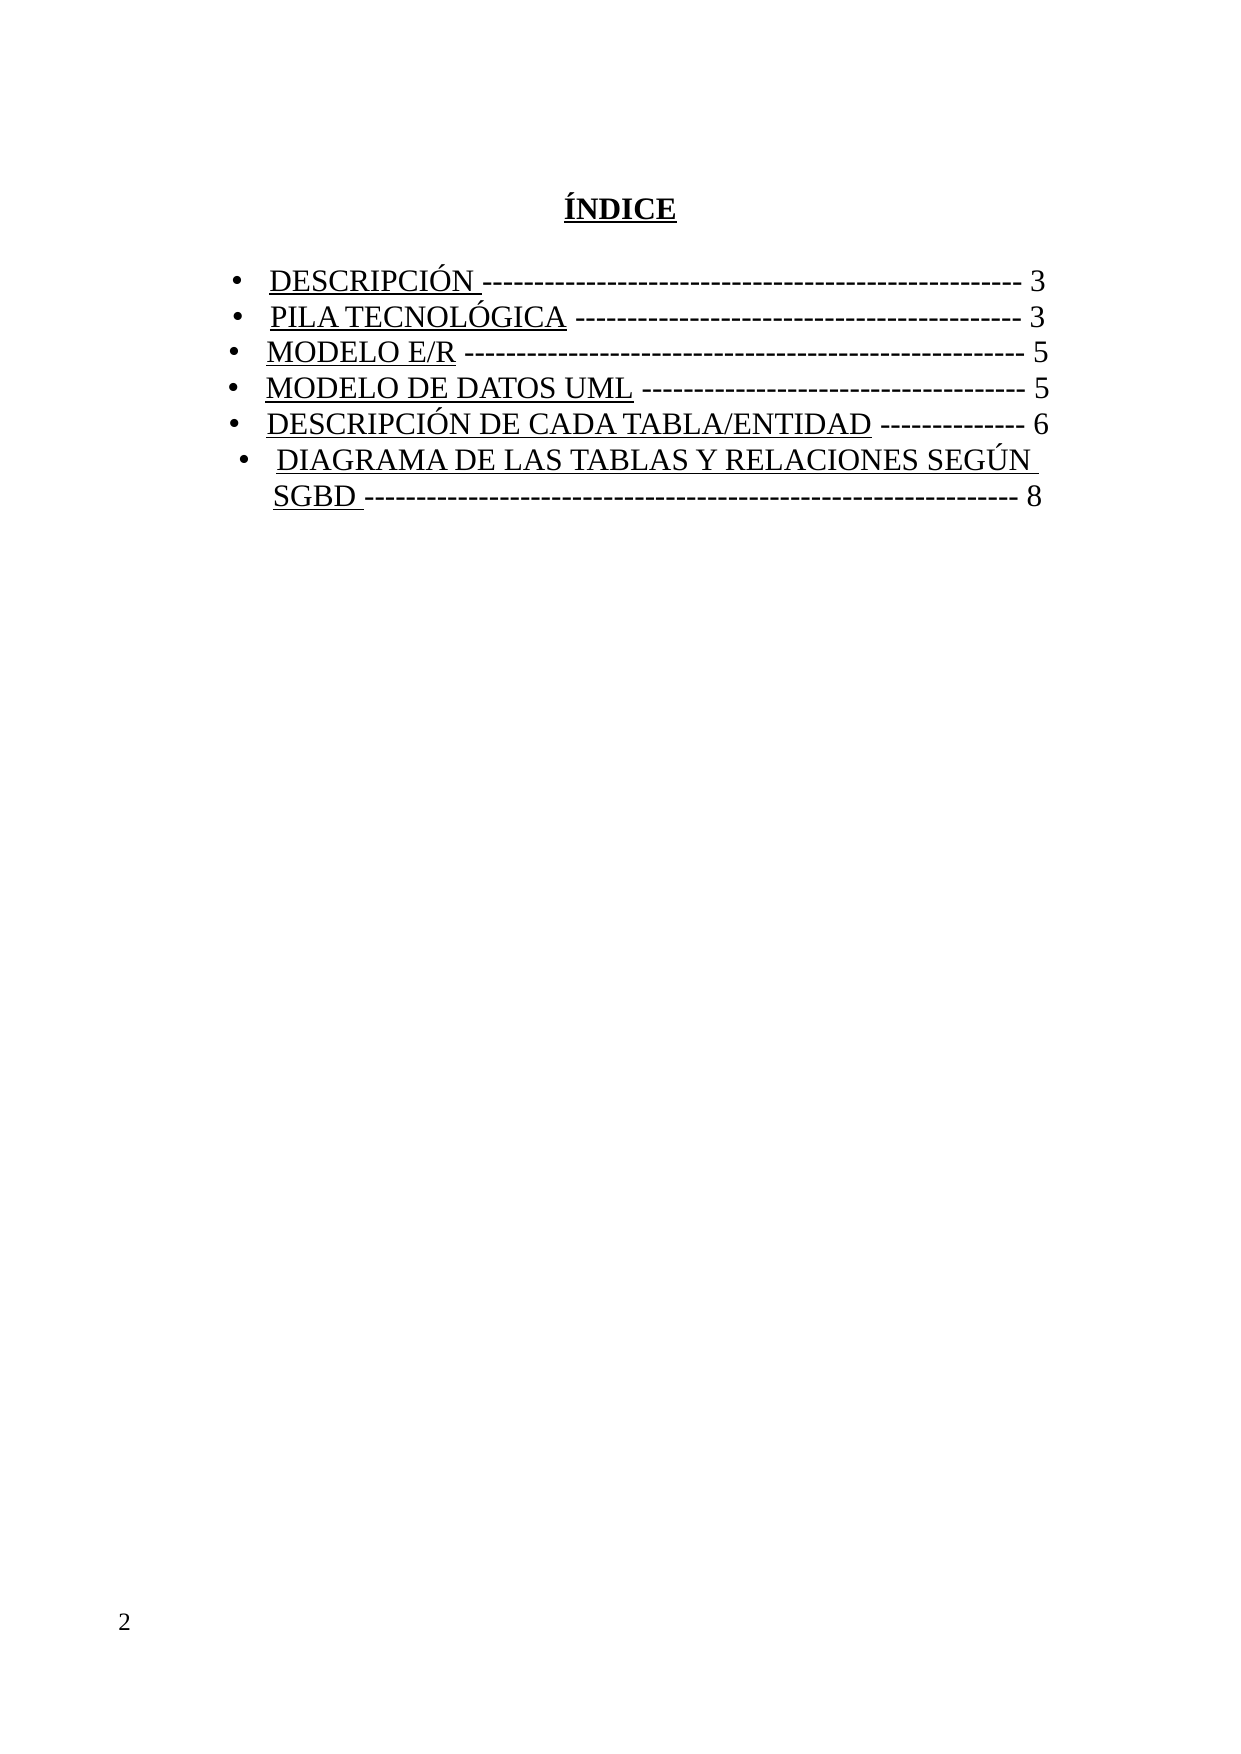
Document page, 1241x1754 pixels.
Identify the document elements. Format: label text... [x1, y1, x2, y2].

text ÍNDICE [118, 190, 1122, 226]
list PILA TECNOLÓGICA ------------------------------------------- 3 [156, 298, 1122, 334]
list MODELO DE DATOS UML ------------------------------------- 5 [156, 370, 1122, 406]
list DESCRIPCIÓN ---------------------------------------------------- 3 [156, 262, 1122, 298]
list DIAGRAMA DE LAS TABLAS Y RELACIONES SEGÚN [156, 442, 1122, 477]
list DESCRIPCIÓN DE CADA TABLA/ENTIDAD -------------- 6 [156, 406, 1122, 442]
list MODELO E/R ------------------------------------------------------ 5 [156, 334, 1122, 370]
list SGBD --------------------------------------------------------------- 8 [156, 477, 1122, 513]
